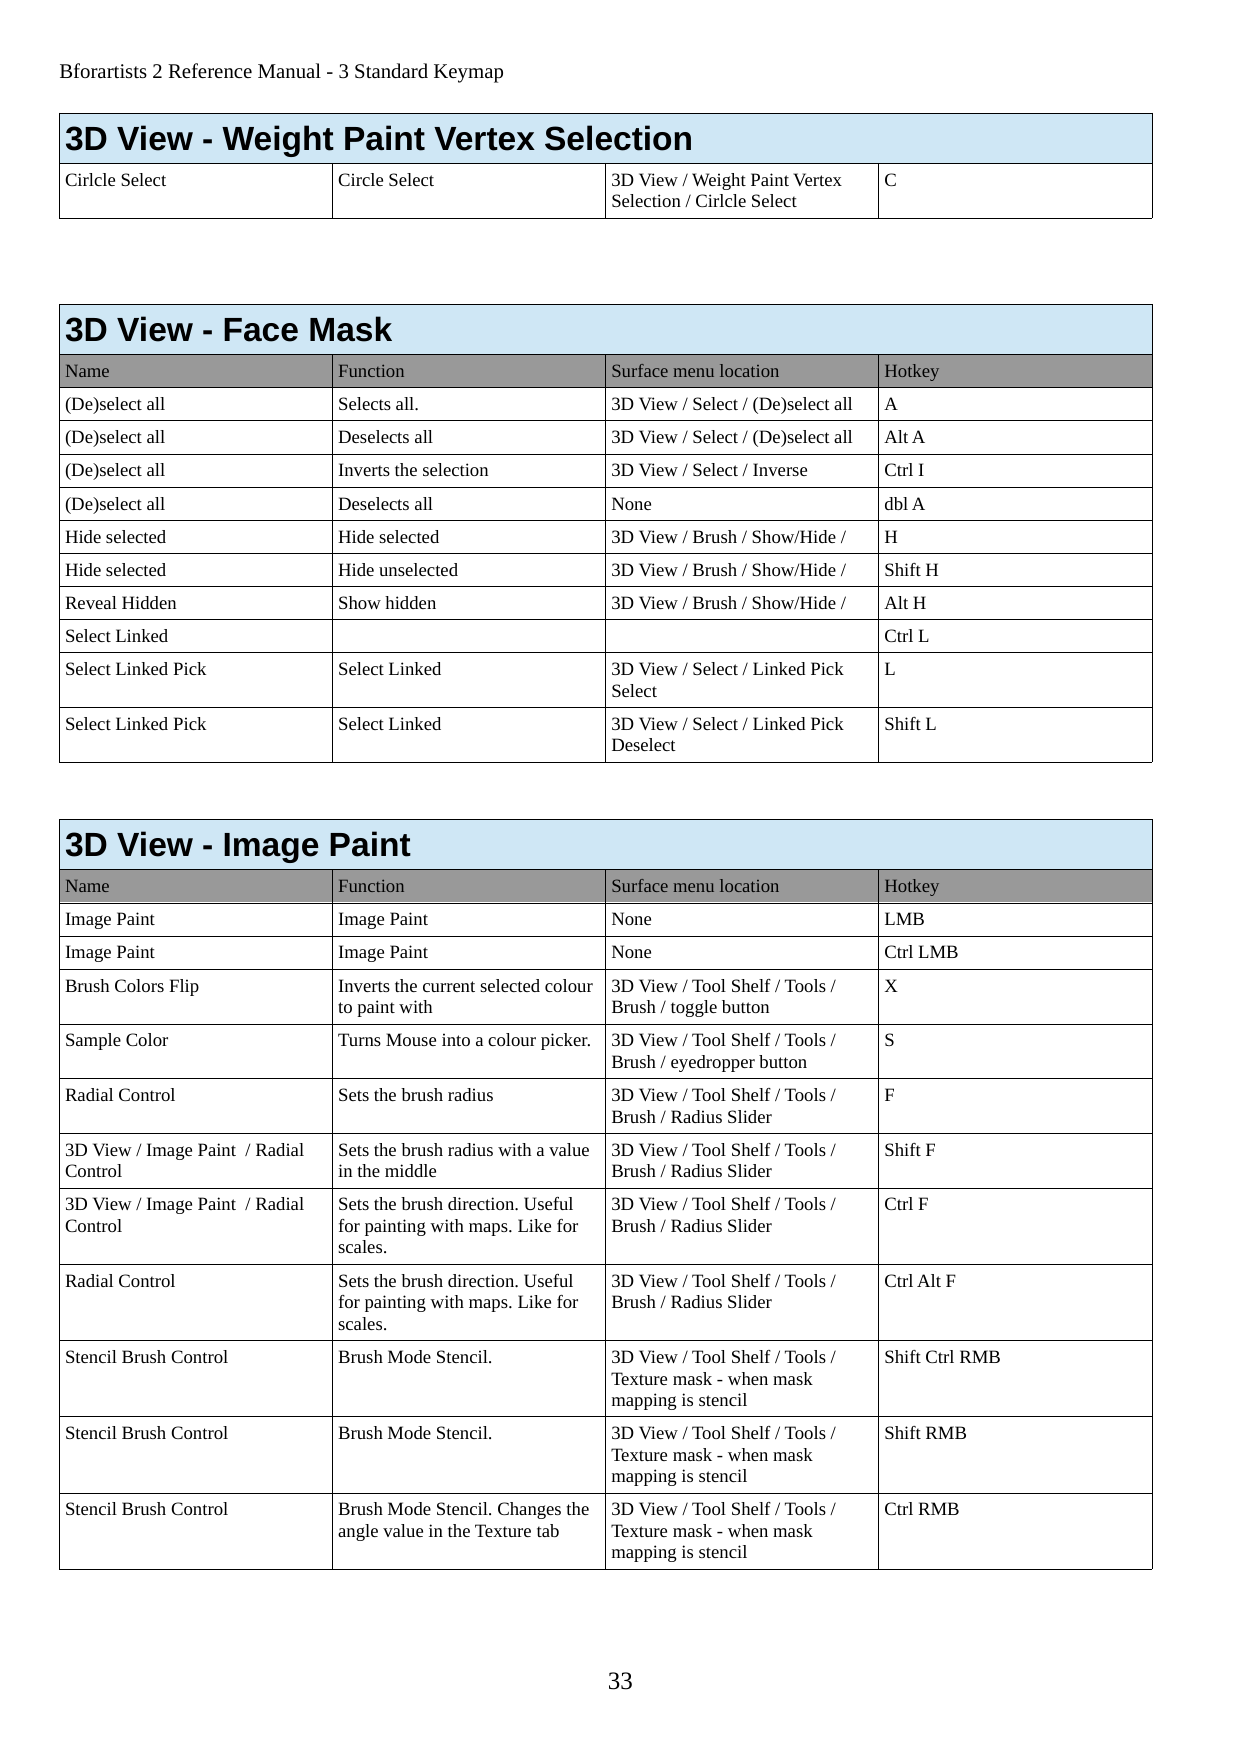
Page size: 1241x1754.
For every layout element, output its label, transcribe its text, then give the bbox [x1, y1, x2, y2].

table_cell Brush Mode Stencil. [333, 1417, 605, 1492]
table_cell Image Paint [333, 937, 605, 969]
table_cell Brush Colors Flip [60, 970, 332, 1023]
table_cell 3D View / Tool Shelf / Tools / Texture mask - when mask mapping is stencil [606, 1341, 878, 1416]
table_cell H [879, 521, 1152, 553]
table_cell 3D View / Image Paint / Radial Control [60, 1189, 332, 1264]
table_header 3D View - Weight Paint Vertex Selection [60, 114, 1152, 163]
table_cell Ctrl RMB [879, 1494, 1152, 1569]
table_cell F [879, 1079, 1152, 1133]
table_cell Name [60, 870, 332, 902]
table_header 3D View - Face Mask [60, 305, 1152, 354]
table_cell Brush Mode Stencil. [333, 1341, 605, 1416]
table_cell L [879, 653, 1152, 707]
table_cell Image Paint [333, 904, 605, 936]
table_cell Show hidden [333, 587, 605, 619]
table_cell 3D View / Tool Shelf / Tools / Texture mask - when mask mapping is stencil [606, 1494, 878, 1569]
table_cell Ctrl I [879, 455, 1152, 487]
table_cell Select Linked [60, 620, 332, 652]
table_cell Image Paint [60, 937, 332, 969]
table_cell 3D View / Tool Shelf / Tools / Brush / Radius Slider [606, 1189, 878, 1264]
table_cell Stencil Brush Control [60, 1417, 332, 1492]
table_cell 3D View / Select / Linked Pick Deselect [606, 708, 878, 762]
table_cell 3D View / Brush / Show/Hide / [606, 554, 878, 586]
table_cell Deselects all [333, 421, 605, 453]
table_cell Ctrl F [879, 1189, 1152, 1264]
table_cell Ctrl Alt F [879, 1265, 1152, 1340]
table_cell Select Linked Pick [60, 708, 332, 762]
table_cell Name [60, 355, 332, 387]
table_cell Function [333, 355, 605, 387]
table_cell Hide selected [333, 521, 605, 553]
table_cell None [606, 937, 878, 969]
table_cell Surface menu location [606, 870, 878, 902]
table_cell Shift H [879, 554, 1152, 586]
table_cell Image Paint [60, 904, 332, 936]
table_cell Sets the brush direction. Useful for painting with maps. Like for scales. [333, 1265, 605, 1340]
table_cell X [879, 970, 1152, 1023]
table_cell 3D View / Tool Shelf / Tools / Texture mask - when mask mapping is stencil [606, 1417, 878, 1492]
table_cell 3D View / Select / (De)select all [606, 388, 878, 420]
table_cell (De)select all [60, 388, 332, 420]
table_cell S [879, 1025, 1152, 1078]
table_cell Stencil Brush Control [60, 1341, 332, 1416]
table_cell Ctrl L [879, 620, 1152, 652]
table_cell 3D View / Tool Shelf / Tools / Brush / Radius Slider [606, 1079, 878, 1133]
table_cell Sets the brush direction. Useful for painting with maps. Like for scales. [333, 1189, 605, 1264]
table_cell Deselects all [333, 488, 605, 520]
table_cell 3D View / Select / Inverse [606, 455, 878, 487]
table_header 3D View - Image Paint [60, 820, 1152, 869]
table_cell Stencil Brush Control [60, 1494, 332, 1569]
table_cell Surface menu location [606, 355, 878, 387]
table_cell Turns Mouse into a colour picker. [333, 1025, 605, 1078]
table_cell Function [333, 870, 605, 902]
table_cell Shift F [879, 1134, 1152, 1187]
table_cell 3D View / Select / Linked Pick Select [606, 653, 878, 707]
table_cell (De)select all [60, 421, 332, 453]
table_cell Hotkey [879, 870, 1152, 902]
table_cell (De)select all [60, 455, 332, 487]
table_cell Hide unselected [333, 554, 605, 586]
table_cell 3D View / Image Paint / Radial Control [60, 1134, 332, 1187]
table_cell [333, 620, 605, 652]
table_cell [606, 620, 878, 652]
table_cell Cirlcle Select [60, 164, 332, 217]
table_cell 3D View / Brush / Show/Hide / [606, 521, 878, 553]
table_cell Shift Ctrl RMB [879, 1341, 1152, 1416]
table_cell 3D View / Tool Shelf / Tools / Brush / toggle button [606, 970, 878, 1023]
table_cell Hide selected [60, 521, 332, 553]
table_cell Alt H [879, 587, 1152, 619]
table_cell None [606, 488, 878, 520]
table_cell 3D View / Tool Shelf / Tools / Brush / Radius Slider [606, 1134, 878, 1187]
table_cell 3D View / Weight Paint Vertex Selection / Cirlcle Select [606, 164, 878, 217]
table_cell A [879, 388, 1152, 420]
table_cell Sets the brush radius with a value in the middle [333, 1134, 605, 1187]
table_cell Select Linked [333, 653, 605, 707]
table_cell Sets the brush radius [333, 1079, 605, 1133]
table_cell LMB [879, 904, 1152, 936]
table_cell Brush Mode Stencil. Changes the angle value in the Texture tab [333, 1494, 605, 1569]
table_cell Shift L [879, 708, 1152, 762]
table_cell (De)select all [60, 488, 332, 520]
table_cell None [606, 904, 878, 936]
table_cell 3D View / Select / (De)select all [606, 421, 878, 453]
table_cell 3D View / Brush / Show/Hide / [606, 587, 878, 619]
table_cell Ctrl LMB [879, 937, 1152, 969]
table_cell C [879, 164, 1152, 217]
table_cell Hotkey [879, 355, 1152, 387]
table_cell Circle Select [333, 164, 605, 217]
table_cell Alt A [879, 421, 1152, 453]
table_cell Radial Control [60, 1079, 332, 1133]
table_cell Sample Color [60, 1025, 332, 1078]
table_cell Inverts the current selected colour to paint with [333, 970, 605, 1023]
table_cell Select Linked [333, 708, 605, 762]
table_cell dbl A [879, 488, 1152, 520]
table_cell Inverts the selection [333, 455, 605, 487]
table_cell Radial Control [60, 1265, 332, 1340]
table_cell Reveal Hidden [60, 587, 332, 619]
table_cell Select Linked Pick [60, 653, 332, 707]
table_cell Hide selected [60, 554, 332, 586]
table_cell 3D View / Tool Shelf / Tools / Brush / eyedropper button [606, 1025, 878, 1078]
table_cell Shift RMB [879, 1417, 1152, 1492]
table_cell Selects all. [333, 388, 605, 420]
table_cell 3D View / Tool Shelf / Tools / Brush / Radius Slider [606, 1265, 878, 1340]
